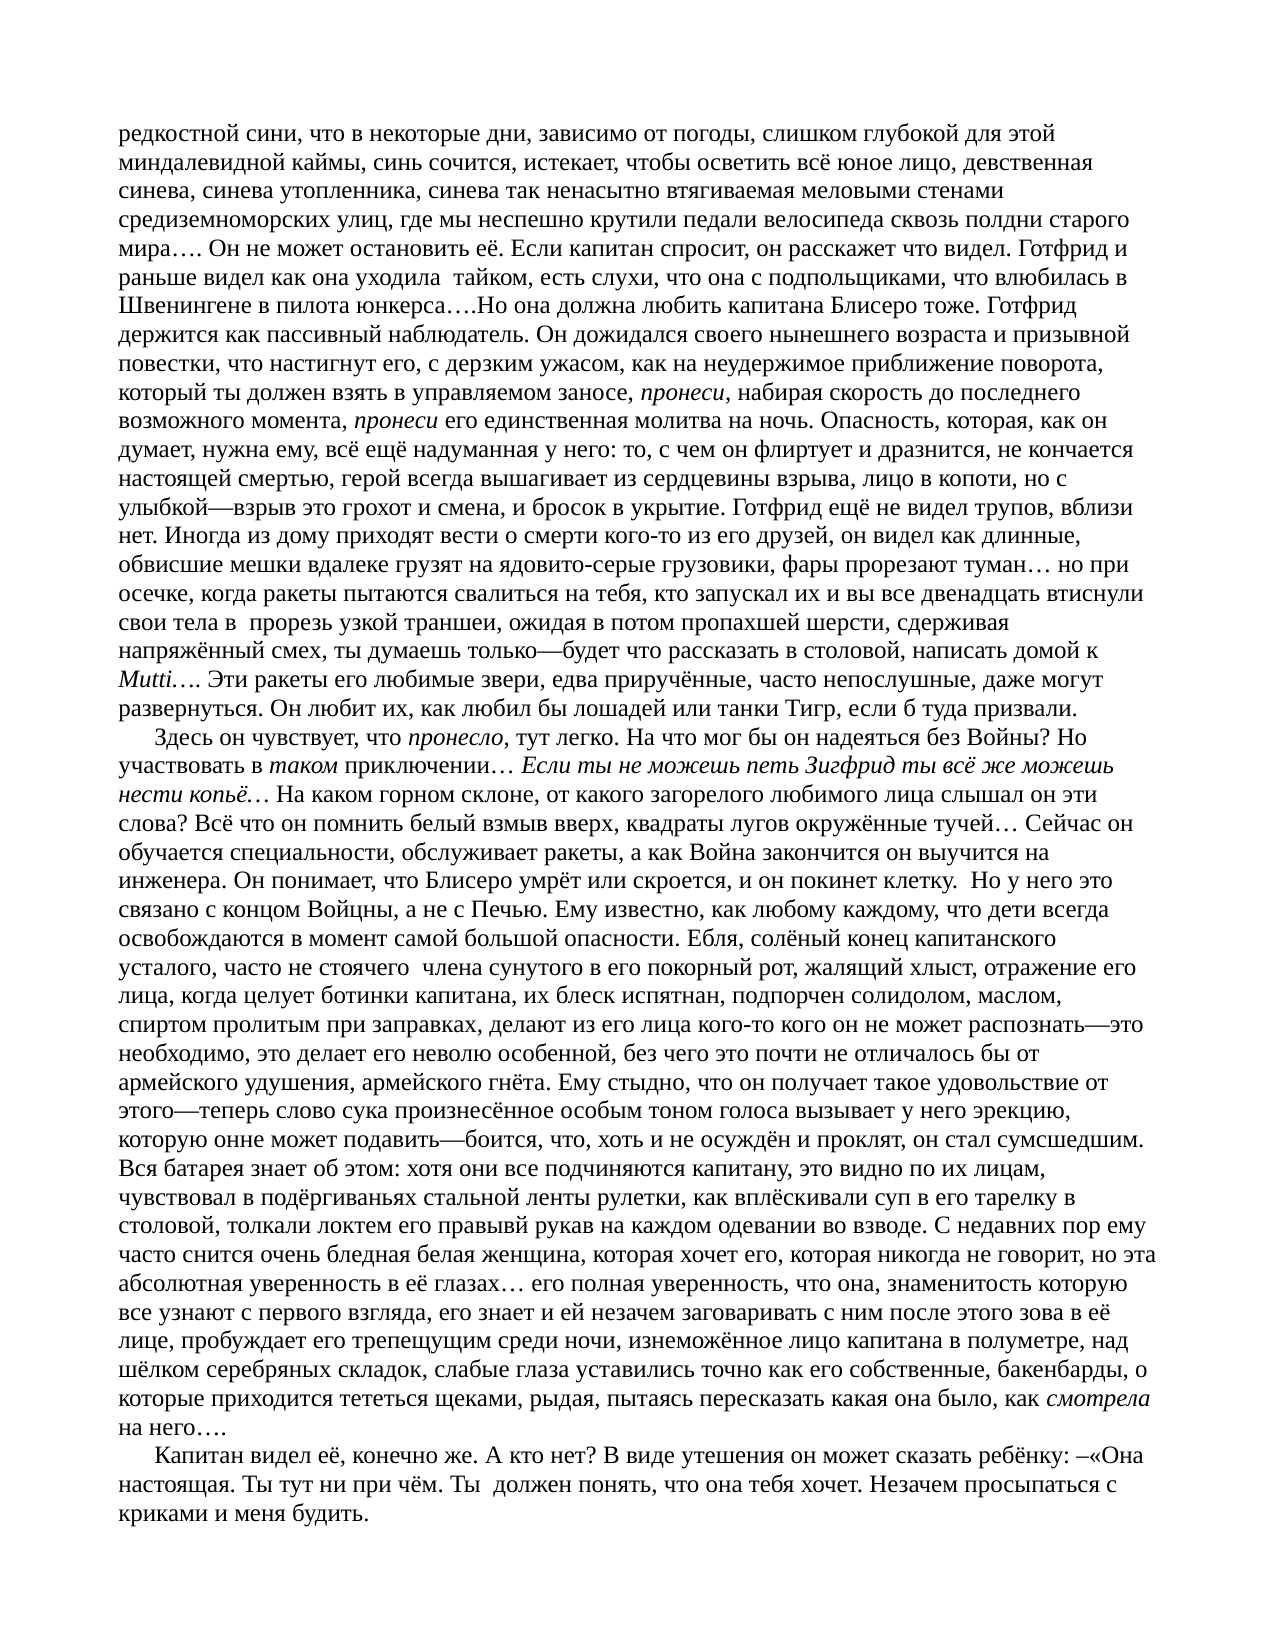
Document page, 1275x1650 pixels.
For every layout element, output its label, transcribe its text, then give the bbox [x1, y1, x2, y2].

text редкостной сини, что в некоторые дни, зависимо от погоды, слишком глубокой для этой миндалевидной каймы, синь сочится, истекает, чтобы осветить всё юное лицо, девственная синева, синева утопленника, синева так ненасытно втягиваемая меловыми стенами средиземноморских улиц, где мы неспешно крутили педали велосипеда сквозь полдни старого мира…. Он не может остановить её. Если капитан спросит, он расскажет что видел. Готфрид и раньше видел как она уходила тайком, есть слухи, что она с подпольщиками, что влюбилась в Швенингене в пилота юнкерса….Но она должна любить капитана Блисеро тоже. Готфрид держится как пассивный наблюдатель. Он дожидался своего нынешнего возраста и призывной повестки, что настигнут его, с дерзким ужасом, как на неудержимое приближение поворота, который ты должен взять в управляемом заносе, пронеси, набирая скорость до последнего возможного момента, пронеси его единственная молитва на ночь. Опасность, которая, как он думает, нужна ему, всё ещё надуманная у него: то, с чем он флиртует и дразнится, не кончается настоящей смертью, герой всегда вышагивает из сердцевины взрыва, лицо в копоти, но с улыбкой—взрыв это грохот и смена, и бросок в укрытие. Готфрид ещё не видел трупов, вблизи нет. Иногда из дому приходят вести о смерти кого-то из его друзей, он видел как длинные, обвисшие мешки вдалеке грузят на ядовито-серые грузовики, фары прорезают туман… но при осечке, когда ракеты пытаются свалиться на тебя, кто запускал их и вы все двенадцать втиснули свои тела в прорезь узкой траншеи, ожидая в потом пропахшей шерсти, сдерживая напряжённый смех, ты думаешь только—будет что рассказать в столовой, написать домой к Mutti…. Эти ракеты его любимые звери, едва приручённые, часто непослушные, даже могут развернуться. Он любит их, как любил бы лошадей или танки Тигр, если б туда призвали. [118, 118, 1157, 722]
text Капитан видел её, конечно же. А кто нет? В виде утешения он может сказать ребёнку: –«Она настоящая. Ты тут ни при чём. Ты должен понять, что она тебя хочет. Незачем просыпаться с криками и меня будить. [118, 1441, 1157, 1527]
text Здесь он чувствует, что пронесло, тут легко. На что мог бы он надеяться без Войны? Но участвовать в таком приключении… Если ты не можешь петь Зигфрид ты всё же можешь нести копьё… На каком горном склоне, от какого загорелого любимого лица слышал он эти слова? Всё что он помнить белый взмыв вверх, квадраты лугов окружённые тучей… Сейчас он обучается специальности, обслуживает ракеты, а как Война закончится он выучится на инженера. Он понимает, что Блисеро умрёт или скроется, и он покинет клетку. Но у него это связано с концом Войцны, а не с Печью. Ему известно, как любому каждому, что дети всегда освобождаются в момент самой большой опасности. Ебля, солёный конец капитанского усталого, часто не стоячего члена сунутого в его покорный рот, жалящий хлыст, отражение его лица, когда целует ботинки капитана, их блеск испятнан, подпорчен солидолом, маслом, спиртом пролитым при заправках, делают из его лица кого-то кого он не может распознать—это необходимо, это делает его неволю особенной, без чего это почти не отличалось бы от армейского удушения, армейского гнёта. Ему стыдно, что он получает такое удовольствие от этого—теперь слово сука произнесённое особым тоном голоса вызывает у него эрекцию, которую онне может подавить—боится, что, хоть и не осуждён и проклят, он стал сумсшедшим. Вся батарея знает об этом: хотя они все подчиняются капитану, это видно по их лицам, чувствовал в подёргиваньях стальной ленты рулетки, как вплёскивали суп в его тарелку в столовой, толкали локтем его правывй рукав на каждом одевании во взводе. С недавних пор ему часто снится очень бледная белая женщина, которая хочет его, которая никогда не говорит, но эта абсолютная уверенность в её глазах… его полная уверенность, что она, знаменитость которую все узнают с первого взгляда, его знает и ей незачем заговаривать с ним после этого зова в её лице, пробуждает его трепещущим среди ночи, изнеможённое лицо капитана в полуметре, над шёлком серебряных складок, слабые глаза уставились точно как его собственные, бакенбарды, о которые приходится тететься щеками, рыдая, пытаясь пересказать какая она было, как смотрела на него…. [118, 722, 1157, 1441]
